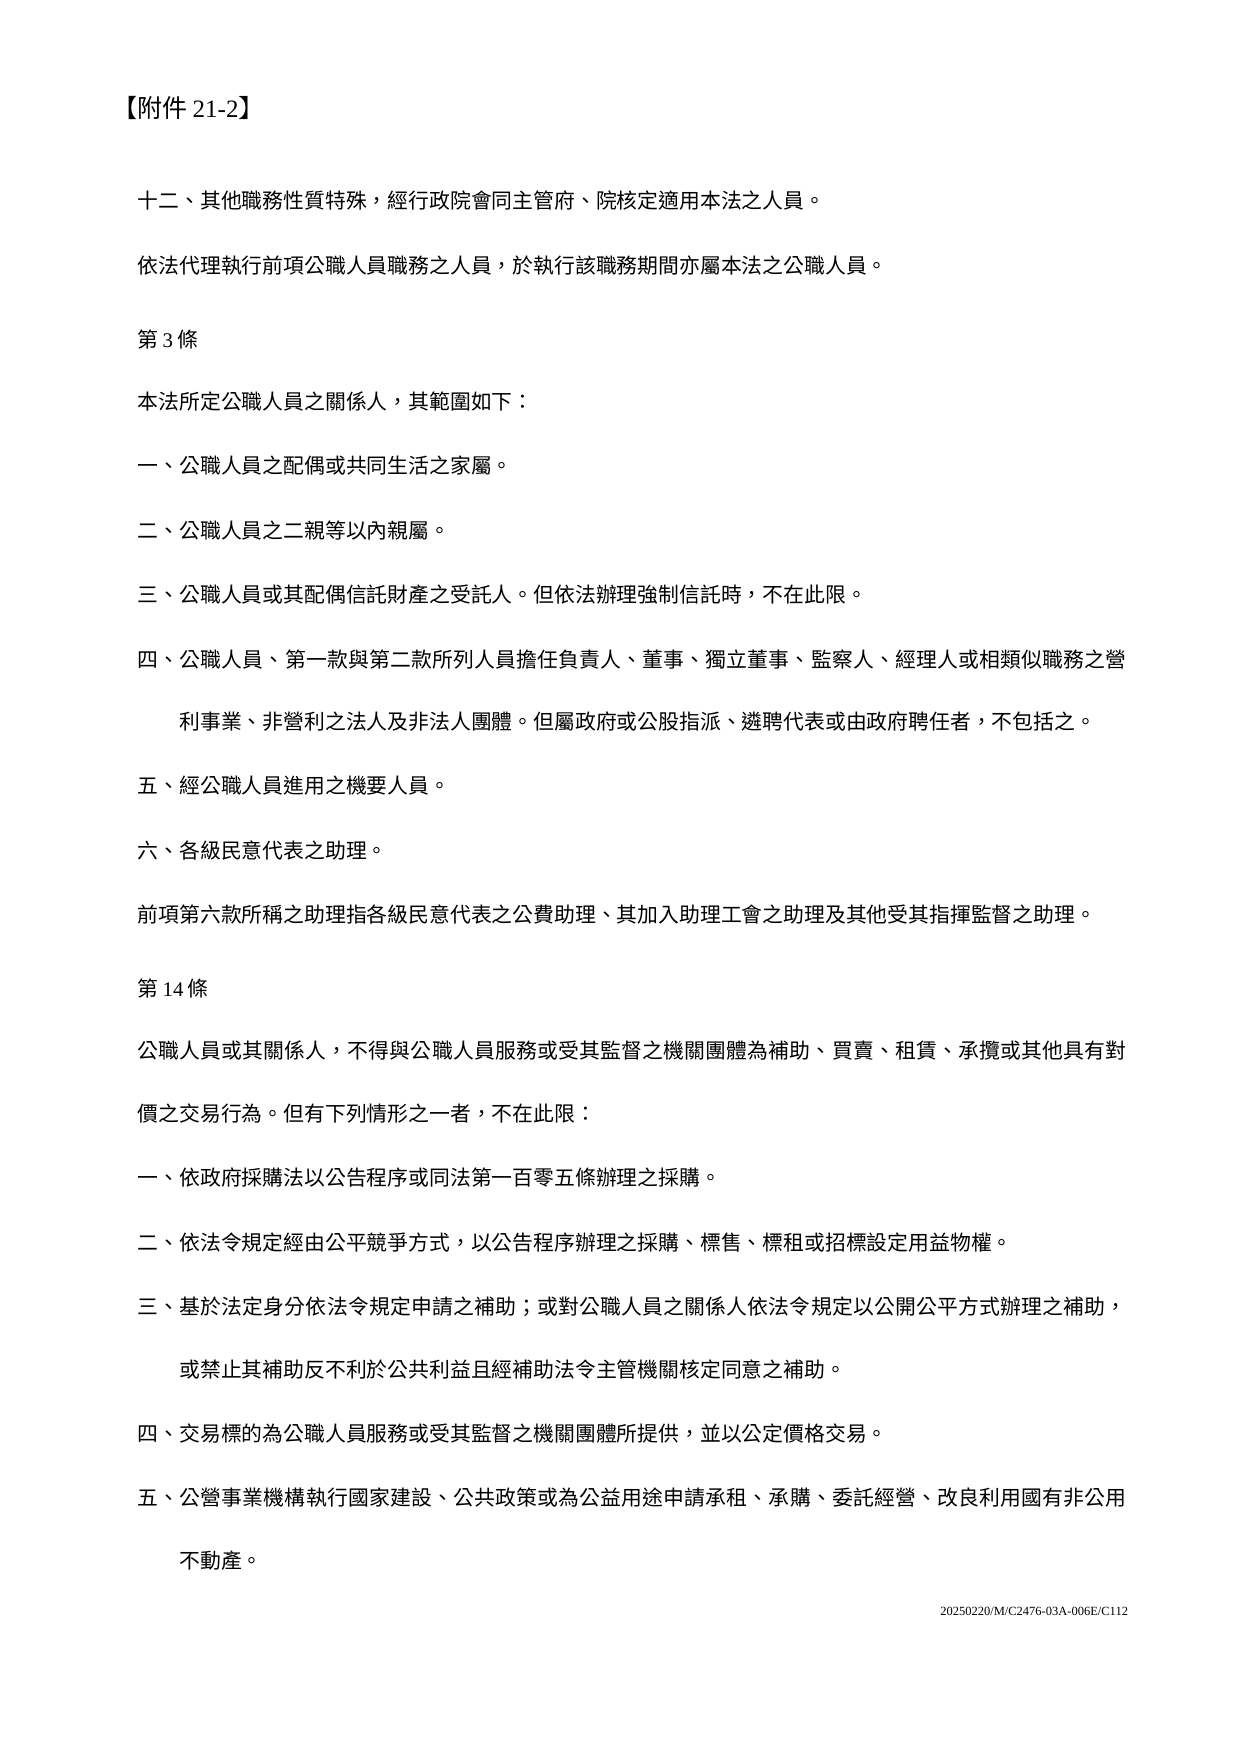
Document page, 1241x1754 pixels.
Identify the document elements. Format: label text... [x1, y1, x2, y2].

text 公職人員或其關係人，不得與公職人員服務或受其監督之機關團體為補助、買賣、租賃、承攬或其他具有對價之交易行為。但有下列情形之一者，不在此限： [137, 1008, 1128, 1133]
text 六、各級民意代表之助理。 [137, 808, 1128, 870]
text 三、公職人員或其配偶信託財產之受託人。但依法辦理強制信託時，不在此限。 [137, 552, 1128, 614]
text 四、公職人員、第一款與第二款所列人員擔任負責人、董事、獨立董事、監察人、經理人或相類似職務之營利事業、非營利之法人及非法人團體。但屬政府或公股指派、遴聘代表或由政府聘任者，不包括之。 [137, 616, 1128, 741]
text 第14條 [137, 946, 1128, 1008]
text 二、依法令規定經由公平競爭方式，以公告程序辦理之採購、標售、標租或招標設定用益物權。 [137, 1199, 1128, 1262]
text 一、公職人員之配偶或共同生活之家屬。 [137, 423, 1128, 486]
text 四、交易標的為公職人員服務或受其監督之機關團體所提供，並以公定價格交易。 [137, 1391, 1128, 1453]
text 五、公營事業機構執行國家建設、公共政策或為公益用途申請承租、承購、委託經營、改良利用國有非公用不動產。 [137, 1455, 1128, 1580]
text 十二、其他職務性質特殊，經行政院會同主管府、院核定適用本法之人員。 [137, 158, 1128, 221]
text 第3條 [137, 296, 1128, 359]
text 前項第六款所稱之助理指各級民意代表之公費助理、其加入助理工會之助理及其他受其指揮監督之助理。 [137, 872, 1128, 934]
text 二、公職人員之二親等以內親屬。 [137, 488, 1128, 550]
text 本法所定公職人員之關係人，其範圍如下： [137, 359, 1128, 421]
text 一、依政府採購法以公告程序或同法第一百零五條辦理之採購。 [137, 1135, 1128, 1198]
text 五、經公職人員進用之機要人員。 [137, 743, 1128, 806]
text 三、基於法定身分依法令規定申請之補助；或對公職人員之關係人依法令規定以公開公平方式辦理之補助，或禁止其補助反不利於公共利益且經補助法令主管機關核定同意之補助。 [137, 1264, 1128, 1389]
text 依法代理執行前項公職人員職務之人員，於執行該職務期間亦屬本法之公職人員。 [137, 223, 1128, 285]
